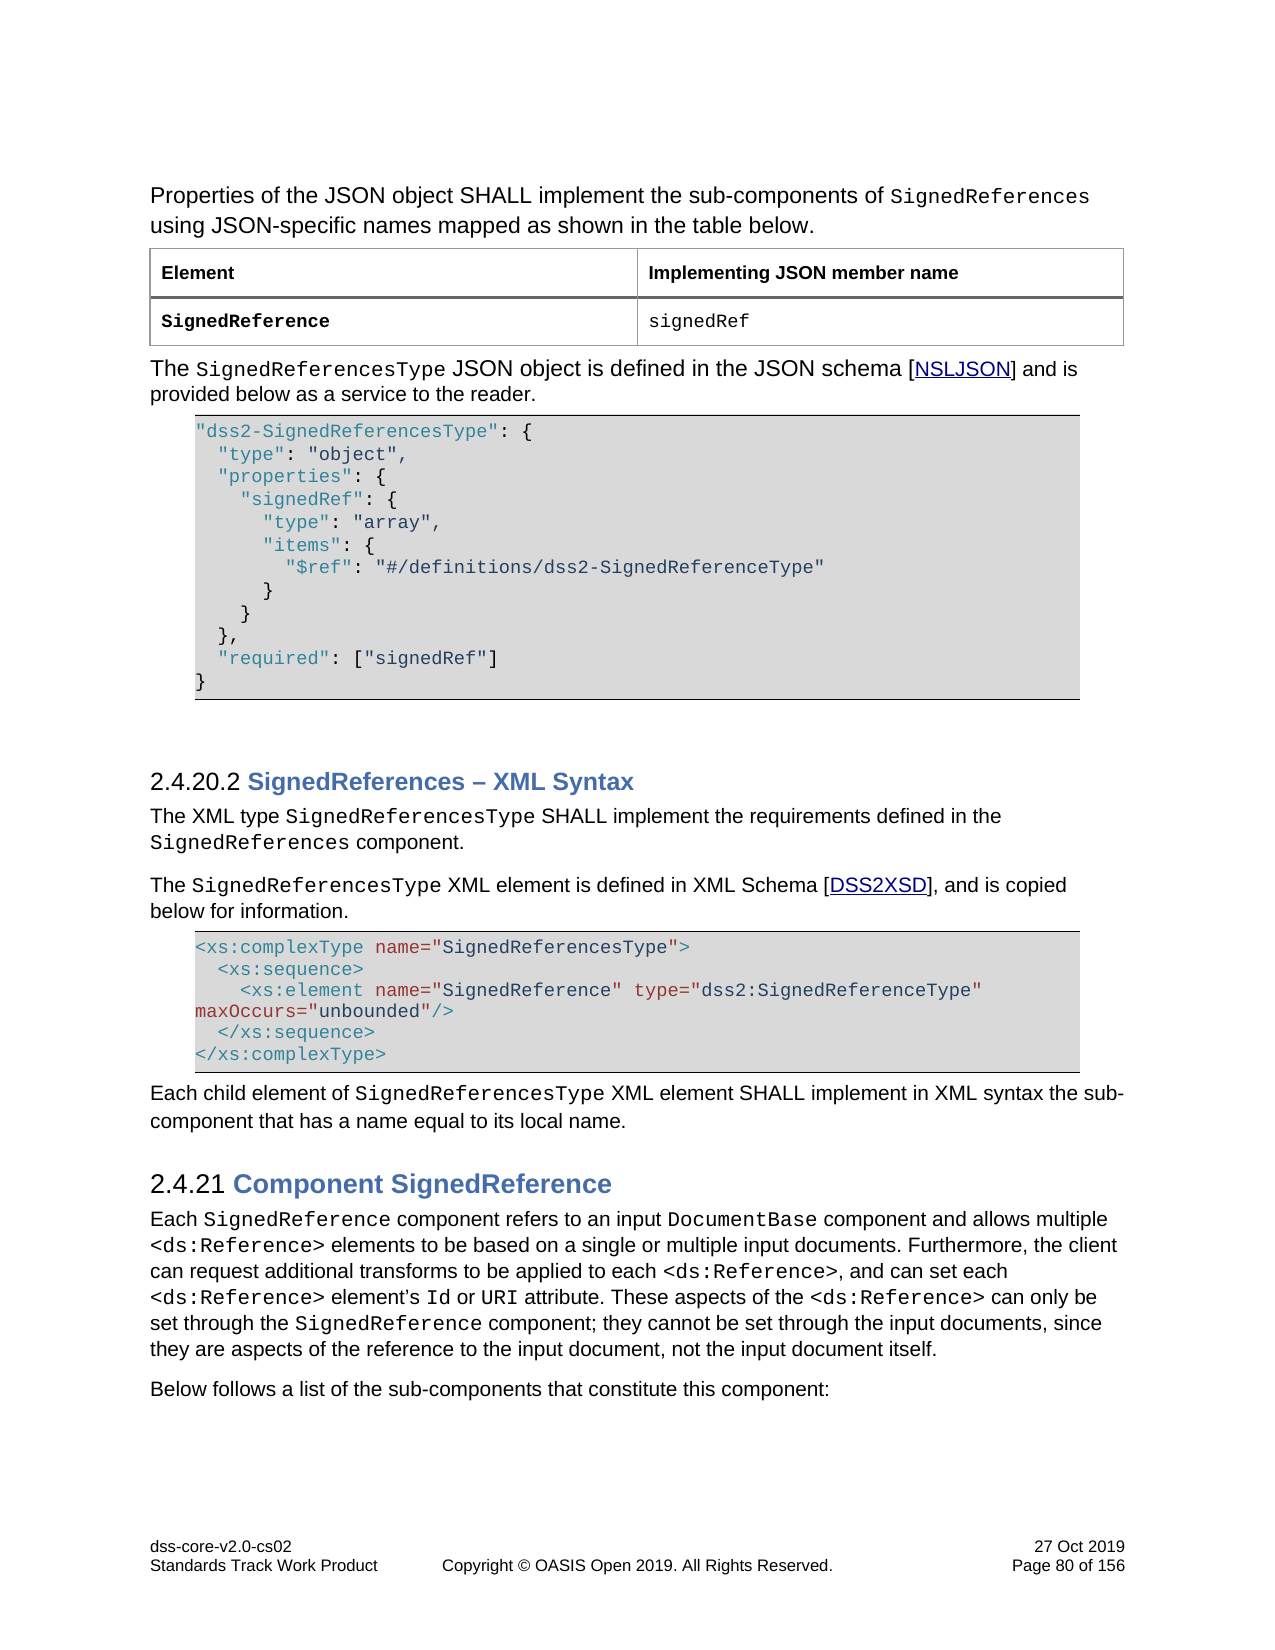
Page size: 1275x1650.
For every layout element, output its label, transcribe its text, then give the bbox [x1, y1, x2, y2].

text </xs:complexType> [195, 1037, 1080, 1072]
text </xs:sequence> [195, 1016, 1080, 1037]
text "items": { [195, 528, 1080, 551]
table_header Implementing JSON member name [638, 249, 1123, 296]
text <xs:complexType name="SignedReferencesType"> [195, 932, 1080, 952]
text Each SignedReference component refers to an input DocumentBase component and allows multiple <ds:Reference> elements to be based on a single or multiple input documents. Furthermore, the client can request additional transforms to be applied to each <ds:Reference>, and can set each <ds:Reference> element’s Id or URI attribute. These aspects of the <ds:Reference> can only be set through the SignedReference component; they cannot be set through the input documents, since they are aspects of the reference to the input document, not the input document itself. [150, 1207, 1125, 1360]
text The SignedReferencesType JSON object is defined in the JSON schema [NSLJSON] and is provided below as a service to the reader. [150, 354, 1125, 406]
text "properties": { [195, 460, 1080, 483]
text "dss2-SignedReferencesType": { [195, 416, 1080, 437]
text "type": "object", [195, 437, 1080, 460]
table_cell SignedReference [151, 299, 637, 345]
text "type": "array", [195, 505, 1080, 528]
text Properties of the JSON object SHALL implement the sub-components of SignedReferences using JSON-specific names mapped as shown in the table below. [150, 182, 1125, 238]
text } [195, 596, 1080, 619]
subtitle Component SignedReference [150, 1168, 1125, 1199]
text } [195, 573, 1080, 596]
text The SignedReferencesType XML element is defined in XML Schema [DSS2XSD], and is copied below for information. [150, 873, 1125, 922]
table_cell signedRef [638, 299, 1123, 345]
text "signedRef": { [195, 483, 1080, 505]
subtitle SignedReferences – XML Syntax [150, 767, 1125, 796]
text "$ref": "#/definitions/dss2-SignedReferenceType" [195, 551, 1080, 573]
text Below follows a list of the sub-components that constitute this component: [150, 1377, 1125, 1401]
text "required": ["signedRef"] [195, 642, 1080, 664]
text Each child element of SignedReferencesType XML element SHALL implement in XML syntax the sub-component that has a name equal to its local name. [150, 1081, 1125, 1133]
text } [195, 664, 1080, 699]
text }, [195, 619, 1080, 642]
text The XML type SignedReferencesType SHALL implement the requirements defined in the SignedReferences component. [150, 804, 1125, 856]
text <xs:element name="SignedReference" type="dss2:SignedReferenceType" maxOccurs="unbounded"/> [195, 973, 1080, 1016]
table_header Element [151, 249, 637, 296]
text <xs:sequence> [195, 952, 1080, 973]
